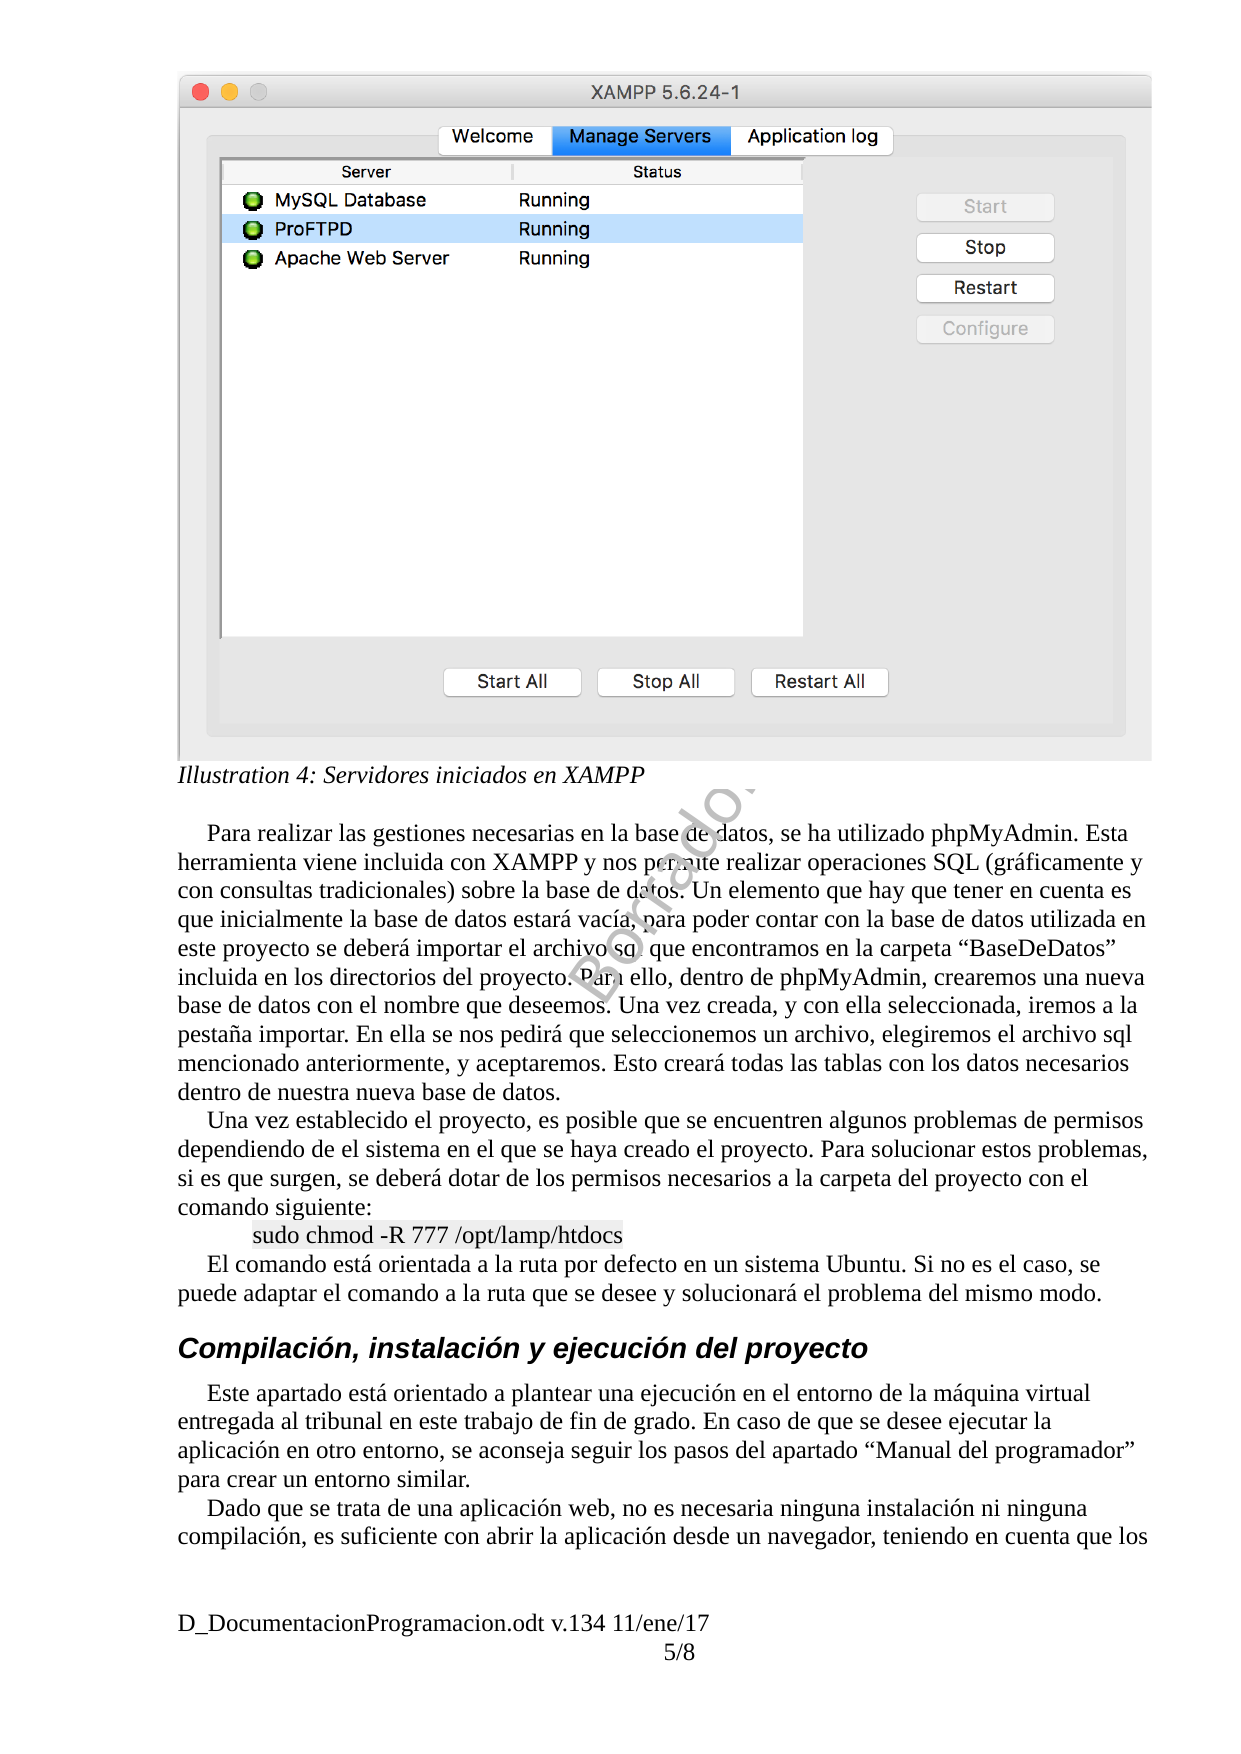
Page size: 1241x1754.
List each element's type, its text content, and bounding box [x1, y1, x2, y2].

text sudo chmod -R 777 /opt/lamp/htdocs [177, 1220, 1152, 1249]
text Illustration 4: Servidores iniciados en XAMPP [177, 761, 1152, 789]
subtitle Compilación, instalación y ejecución del proyecto [177, 1332, 1152, 1365]
text Este apartado está orientado a plantear una ejecución en el entorno de la máquina virtual entregada al tribunal en este trabajo de fin de grado. En caso de que se desee ejecutar la aplicación en otro entorno, se aconseja seguir los pasos del apartado “Manual del programador” para crear un entorno similar. [177, 1378, 1152, 1493]
text El comando está orientada a la ruta por defecto en un sistema Ubuntu. Si no es el caso, se puede adaptar el comando a la ruta que se desee y solucionará el problema del mismo modo. [177, 1249, 1152, 1307]
text Una vez establecido el proyecto, es posible que se encuentren algunos problemas de permisos dependiendo de el sistema en el que se haya creado el proyecto. Para solucionar estos problemas, si es que surgen, se deberá dotar de los permisos necesarios a la carpeta del proyecto con el comando siguiente: [177, 1105, 1152, 1220]
text Para realizar las gestiones necesarias en la base de datos, se ha utilizado phpMyAdmin. Esta herramienta viene incluida con XAMPP y nos permite realizar operaciones SQL (gráficamente y con consultas tradicionales) sobre la base de datos. Un elemento que hay que tener en cuenta es que inicialmente la base de datos estará vacía, para poder contar con la base de datos utilizada en este proyecto se deberá importar el archivo sql que encontramos en la carpeta “BaseDeDatos” incluida en los directorios del proyecto. Para ello, dentro de phpMyAdmin, crearemos una nueva base de datos con el nombre que deseemos. Una vez creada, y con ella seleccionada, iremos a la pestaña importar. En ella se nos pedirá que seleccionemos un archivo, elegiremos el archivo sql mencionado anteriormente, y aceptaremos. Esto creará todas las tablas con los datos necesarios dentro de nuestra nueva base de datos. [177, 818, 1152, 1105]
text Dado que se trata de una aplicación web, no es necesaria ninguna instalación ni ninguna compilación, es suficiente con abrir la aplicación desde un navegador, teniendo en cuenta que los [177, 1493, 1152, 1550]
picture [177, 71, 1152, 761]
